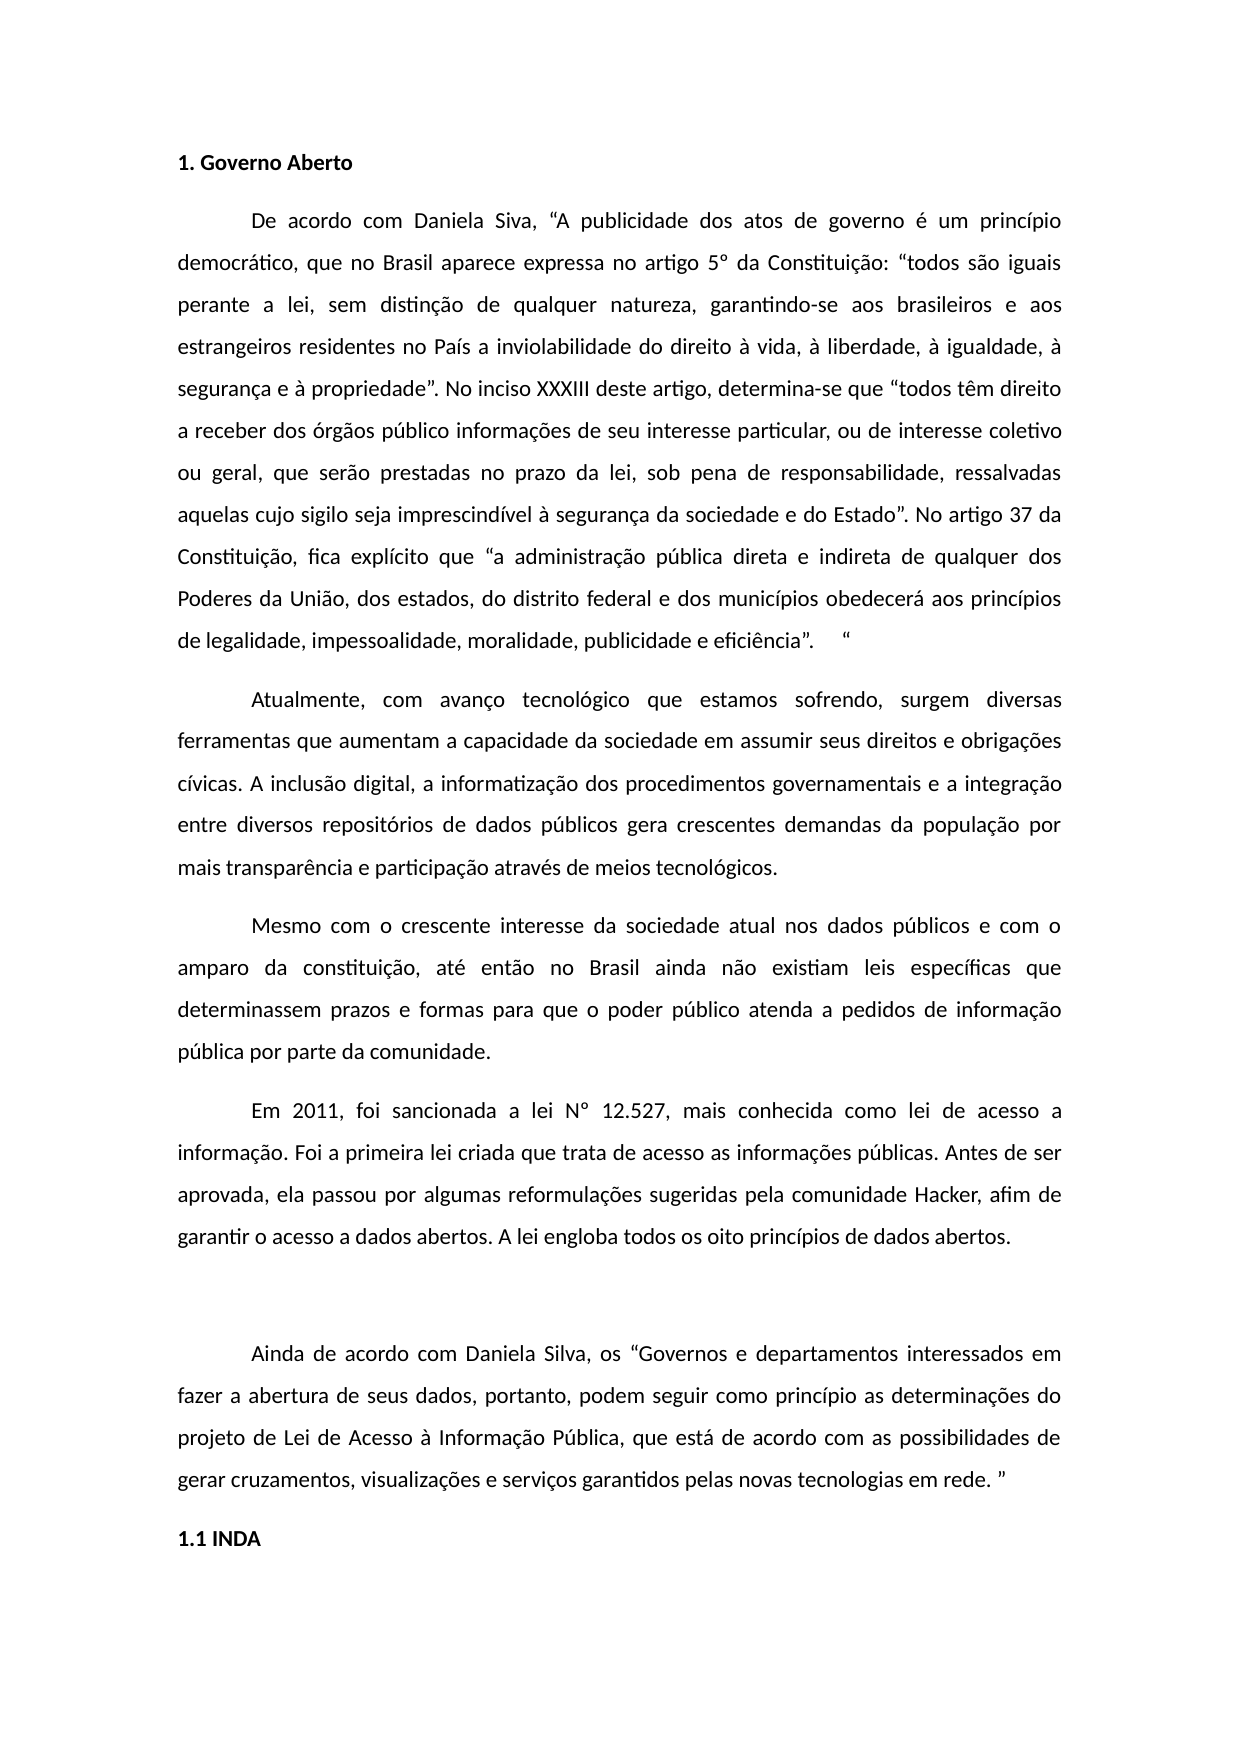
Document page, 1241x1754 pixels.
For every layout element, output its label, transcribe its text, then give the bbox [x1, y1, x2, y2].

list 1.1 INDA [177, 1524, 1063, 1552]
text De acordo com Daniela Siva, “A publicidade dos atos de governo é um princípio democrático, que no Brasil aparece expressa no artigo 5º da Constituição: “todos são iguais perante a lei, sem distinção de qualquer natureza, garantindo-se aos brasileiros e aos estrangeiros residentes no País a inviolabilidade do direito à vida, à liberdade, à igualdade, à segurança e à propriedade”. No inciso XXXIII deste artigo, determina-se que “todos têm direito a receber dos órgãos público informações de seu interesse particular, ou de interesse coletivo ou geral, que serão prestadas no prazo da lei, sob pena de responsabilidade, ressalvadas aquelas cujo sigilo seja imprescindível à segurança da sociedade e do Estado”. No artigo 37 da Constituição, fica explícito que “a administração pública direta e indireta de qualquer dos Poderes da União, dos estados, do distrito federal e dos municípios obedecerá aos princípios de legalidade, impessoalidade, moralidade, publicidade e eficiência”. “ [177, 206, 1063, 654]
text Mesmo com o crescente interesse da sociedade atual nos dados públicos e com o amparo da constituição, até então no Brasil ainda não existiam leis específicas que determinassem prazos e formas para que o poder público atenda a pedidos de informação pública por parte da comunidade. [177, 911, 1063, 1065]
text Atualmente, com avanço tecnológico que estamos sofrendo, surgem diversas ferramentas que aumentam a capacidade da sociedade em assumir seus direitos e obrigações cívicas. A inclusão digital, a informatização dos procedimentos governamentais e a integração entre diversos repositórios de dados públicos gera crescentes demandas da população por mais transparência e participação através de meios tecnológicos. [177, 685, 1063, 881]
text Em 2011, foi sancionada a lei Nº 12.527, mais conhecida como lei de acesso a informação. Foi a primeira lei criada que trata de acesso as informações públicas. Antes de ser aprovada, ela passou por algumas reformulações sugeridas pela comunidade Hacker, afim de garantir o acesso a dados abertos. A lei engloba todos os oito princípios de dados abertos. [177, 1096, 1063, 1250]
text 1. Governo Aberto [177, 148, 1063, 176]
text Ainda de acordo com Daniela Silva, os “Governos e departamentos interessados em fazer a abertura de seus dados, portanto, podem seguir como princípio as determinações do projeto de Lei de Acesso à Informação Pública, que está de acordo com as possibilidades de gerar cruzamentos, visualizações e serviços garantidos pelas novas tecnologias em rede. ” [177, 1339, 1063, 1493]
